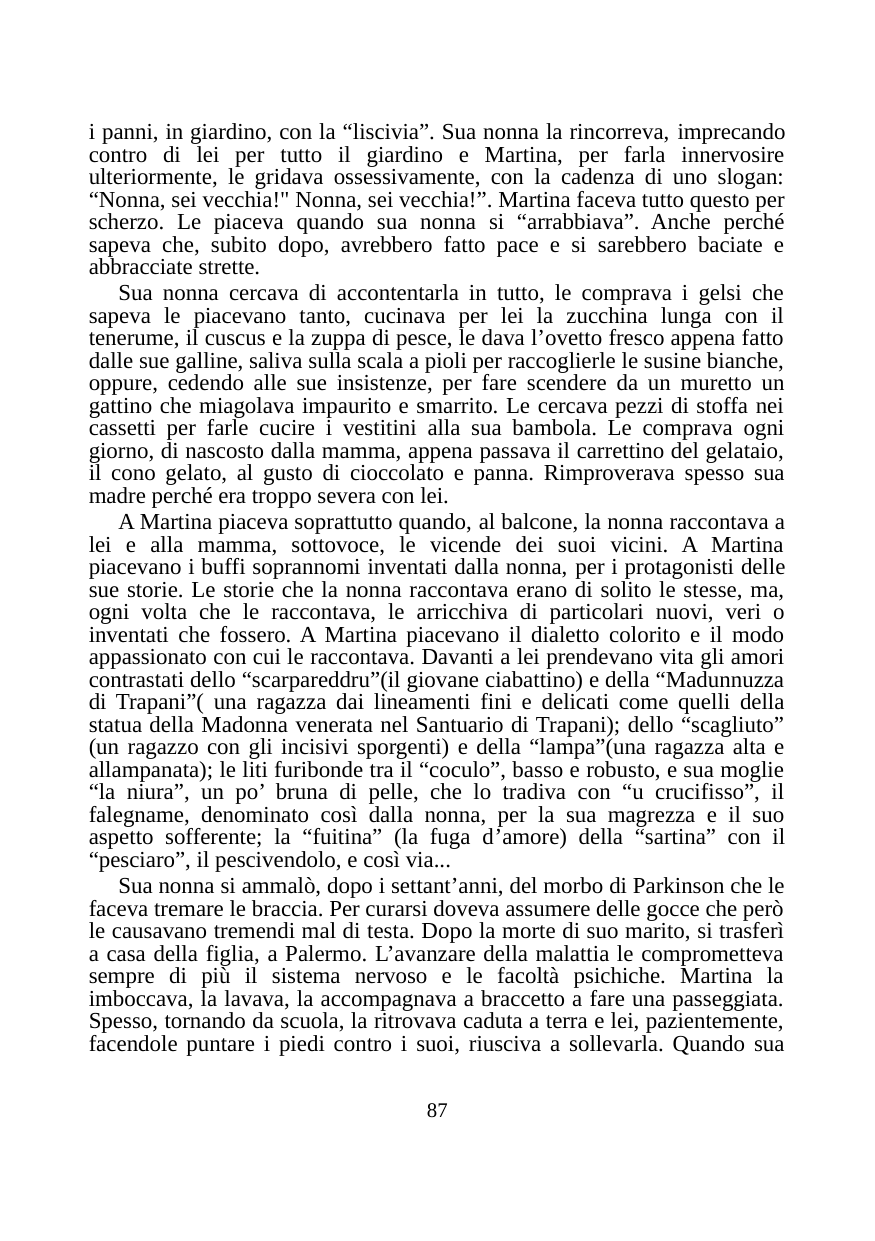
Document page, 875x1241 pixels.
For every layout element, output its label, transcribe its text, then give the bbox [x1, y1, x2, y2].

text Sua nonna si ammalò, dopo i settant’anni, del morbo di Parkinson che le faceva tremare le braccia. Per curarsi doveva assumere delle gocce che però le causavano tremendi mal di testa. Dopo la morte di suo marito, si trasferì a casa della figlia, a Palermo. L’avanzare della malattia le comprometteva sempre di più il sistema nervoso e le facoltà psichiche. Martina la imboccava, la lavava, la accompagnava a braccetto a fare una passeggiata. Spesso, tornando da scuola, la ritrovava caduta a terra e lei, pazientemente, facendole puntare i piedi contro i suoi, riusciva a sollevarla. Quando sua [88, 872, 786, 1056]
text Sua nonna cercava di accontentarla in tutto, le comprava i gelsi che sapeva le piacevano tanto, cucinava per lei la zucchina lunga con il tenerume, il cuscus e la zuppa di pesce, le dava l’ovetto fresco appena fatto dalle sue galline, saliva sulla scala a pioli per raccoglierle le susine bianche, oppure, cedendo alle sue insistenze, per fare scendere da un muretto un gattino che miagolava impaurito e smarrito. Le cercava pezzi di stoffa nei cassetti per farle cucire i vestitini alla sua bambola. Le comprava ogni giorno, di nascosto dalla mamma, appena passava il carrettino del gelataio, il cono gelato, al gusto di cioccolato e panna. Rimproverava spesso sua madre perché era troppo severa con lei. [88, 279, 786, 508]
text A Martina piaceva soprattutto quando, al balcone, la nonna raccontava a lei e alla mamma, sottovoce, le vicende dei suoi vicini. A Martina piacevano i buffi soprannomi inventati dalla nonna, per i protagonisti delle sue storie. Le storie che la nonna raccontava erano di solito le stesse, ma, ogni volta che le raccontava, le arricchiva di particolari nuovi, veri o inventati che fossero. A Martina piacevano il dialetto colorito e il modo appassionato con cui le raccontava. Davanti a lei prendevano vita gli amori contrastati dello “scarpareddru”(il giovane ciabattino) e della “Madunnuzza di Trapani”( una ragazza dai lineamenti fini e delicati come quelli della statua della Madonna venerata nel Santuario di Trapani); dello “scagliuto” (un ragazzo con gli incisivi sporgenti) e della “lampa”(una ragazza alta e allampanata); le liti furibonde tra il “coculo”, basso e robusto, e sua moglie “la niura”, un po’ bruna di pelle, che lo tradiva con “u crucifisso”, il falegname, denominato così dalla nonna, per la sua magrezza e il suo aspetto sofferente; la “fuitina” (la fuga d’amore) della “sartina” con il “pesciaro”, il pescivendolo, e così via... [88, 508, 786, 872]
text i panni, in giardino, con la “liscivia”. Sua nonna la rincorreva, imprecando contro di lei per tutto il giardino e Martina, per farla innervosire ulteriormente, le gridava ossessivamente, con la cadenza di uno slogan: “Nonna, sei vecchia!" Nonna, sei vecchia!”. Martina faceva tutto questo per scherzo. Le piaceva quando sua nonna si “arrabbiava”. Anche perché sapeva che, subito dopo, avrebbero fatto pace e si sarebbero baciate e abbracciate strette. [88, 118, 786, 279]
